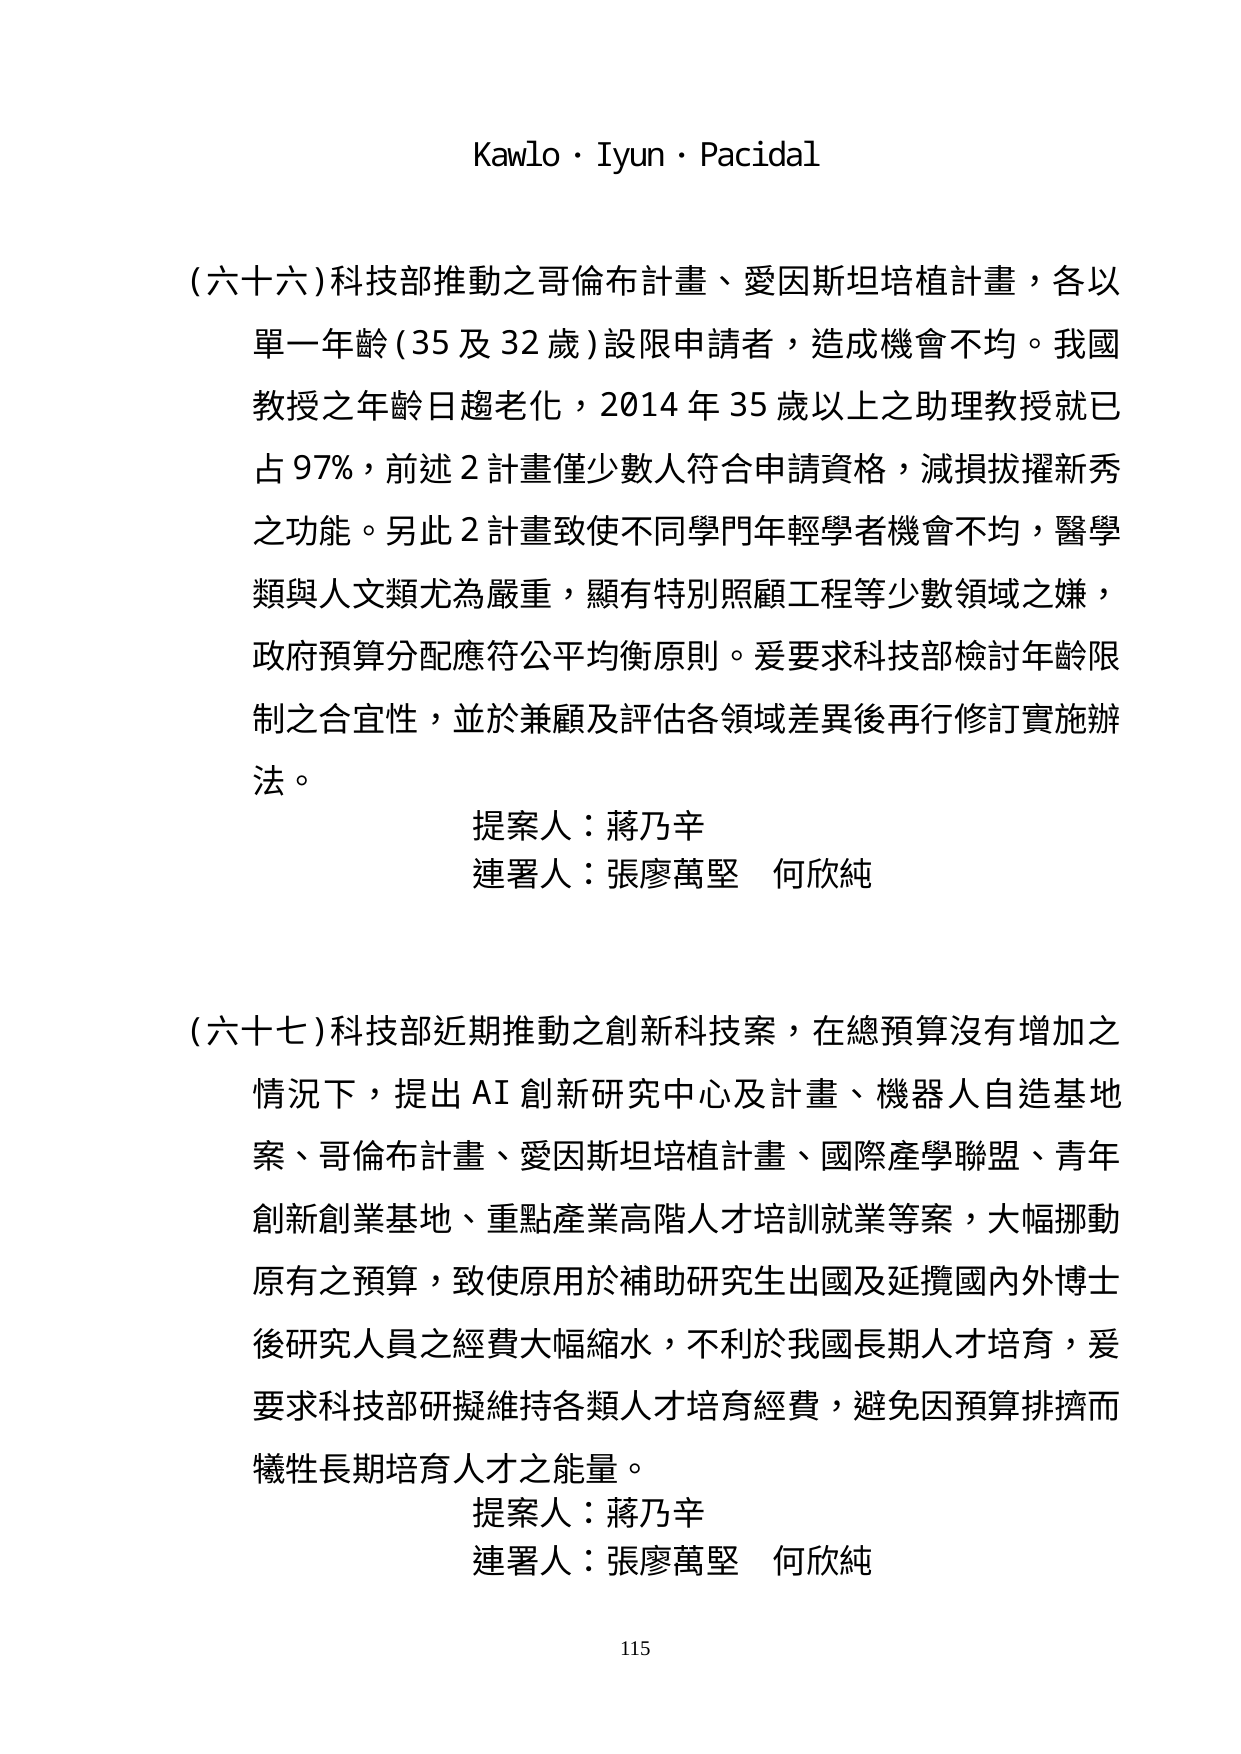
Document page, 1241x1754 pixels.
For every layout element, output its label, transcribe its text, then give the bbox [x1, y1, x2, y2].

text Kawlo．Iyun．Pacidal [473, 112, 1122, 175]
text 連署人：張廖萬堅 何欣純 [473, 848, 1122, 896]
text 連署人：張廖萬堅 何欣純 [473, 1535, 1122, 1583]
text 提案人：蔣乃辛 [473, 1487, 1122, 1535]
text (六十七)科技部近期推動之創新科技案，在總預算沒有增加之情況下，提出AI創新研究中心及計畫、機器人自造基地案、哥倫布計畫、愛因斯坦培植計畫、國際產學聯盟、青年創新創業基地、重點產業高階人才培訓就業等案，大幅挪動原有之預算，致使原用於補助研究生出國及延攬國內外博士後研究人員之經費大幅縮水，不利於我國長期人才培育，爰要求科技部研擬維持各類人才培育經費，避免因預算排擠而犧牲長期培育人才之能量。 [185, 987, 1122, 1487]
text 提案人：蔣乃辛 [473, 800, 1122, 848]
text (六十六)科技部推動之哥倫布計畫、愛因斯坦培植計畫，各以單一年齡(35及32歲)設限申請者，造成機會不均。我國教授之年齡日趨老化，2014年35歲以上之助理教授就已占97%，前述2計畫僅少數人符合申請資格，減損拔擢新秀之功能。另此2計畫致使不同學門年輕學者機會不均，醫學類與人文類尤為嚴重，顯有特別照顧工程等少數領域之嫌，政府預算分配應符公平均衡原則。爰要求科技部檢討年齡限制之合宜性，並於兼顧及評估各領域差異後再行修訂實施辦法。 [185, 237, 1122, 800]
